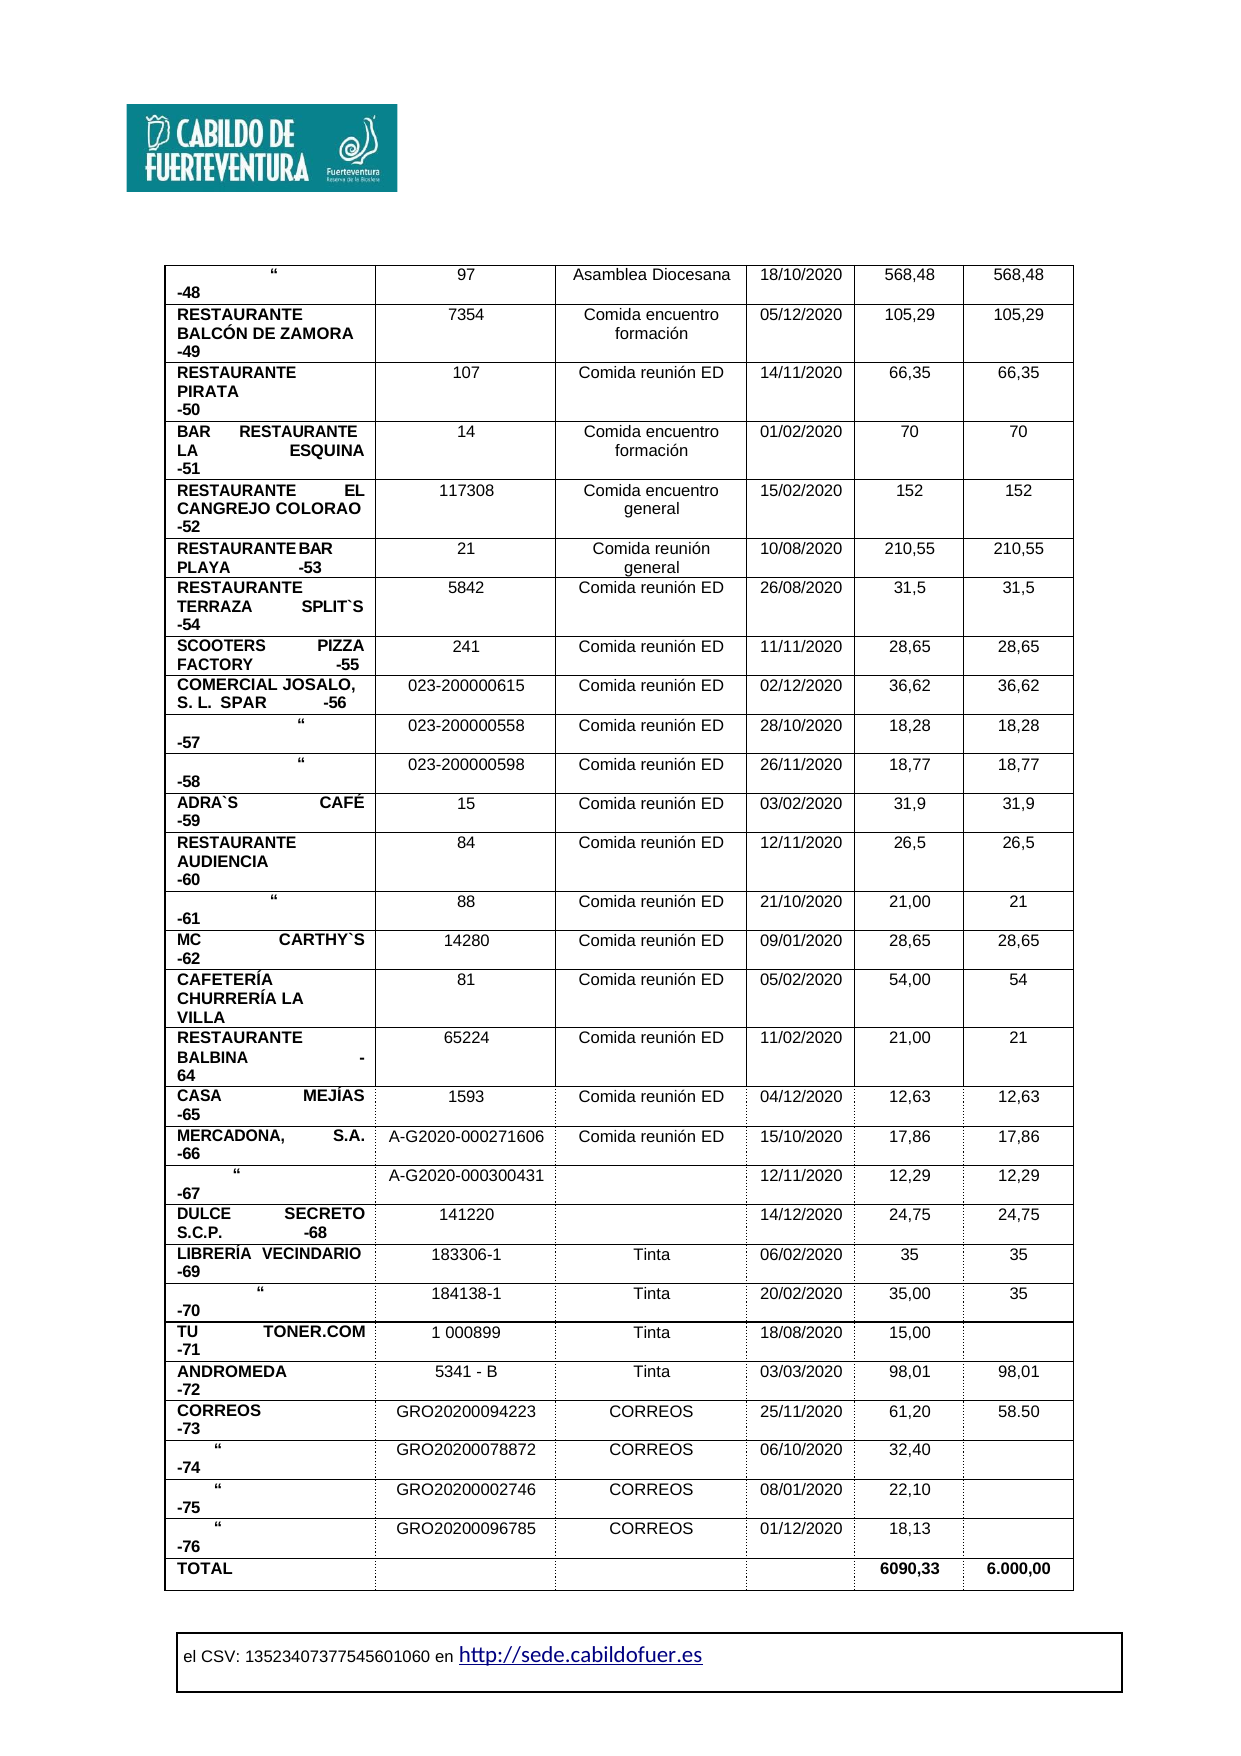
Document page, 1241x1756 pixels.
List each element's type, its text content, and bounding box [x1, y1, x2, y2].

table_cell 26/08/2020 [747, 578, 854, 636]
table_cell 28,65 [855, 931, 963, 969]
table_cell 14/11/2020 [747, 363, 854, 421]
table_cell 15/10/2020 [746, 1127, 854, 1165]
table_cell Comida reunión ED [556, 1127, 746, 1165]
table_cell RESTAURANTE BALCÓN DE ZAMORA -49 [166, 305, 375, 362]
table_cell Comida reunión general [556, 539, 746, 577]
table_cell 21,00 [855, 892, 963, 930]
table_cell 05/02/2020 [747, 970, 854, 1027]
table_cell GRO20200078872 [376, 1441, 556, 1479]
table_cell 141220 [376, 1205, 556, 1243]
table_cell 6090,33 [854, 1559, 963, 1590]
table_cell 35 [963, 1245, 1073, 1282]
table_cell ADRA`S CAFÉ -59 [166, 794, 375, 832]
table_cell RESTAURANTE PIRATA -50 [166, 363, 375, 421]
table_cell “ -67 [166, 1166, 376, 1204]
table_cell “ -74 [166, 1441, 376, 1479]
table_cell 65224 [376, 1028, 555, 1086]
table_cell Comida reunión ED [556, 578, 746, 636]
table_cell 54 [964, 970, 1073, 1027]
table_cell 7354 [376, 305, 555, 362]
table_cell 023-200000558 [376, 715, 555, 753]
table_cell 12,63 [854, 1087, 963, 1126]
table_header 568,48 [855, 266, 963, 304]
table_cell [963, 1441, 1073, 1479]
table_cell “ -70 [166, 1284, 376, 1321]
table_cell 25/11/2020 [746, 1401, 854, 1440]
table_cell 35 [854, 1245, 963, 1282]
table_cell “ -76 [166, 1519, 376, 1558]
table_cell 31,9 [964, 794, 1073, 832]
table_cell 14/12/2020 [746, 1205, 854, 1243]
table_cell 210,55 [855, 539, 963, 577]
table_cell 36,62 [855, 676, 963, 714]
table_cell Comida encuentro formación [556, 422, 746, 479]
table_header 18/10/2020 [747, 266, 854, 304]
table_cell 6.000,00 [963, 1559, 1073, 1590]
table_cell Comida reunión ED [556, 715, 746, 753]
table_cell 14 [376, 422, 555, 479]
table_cell 35,00 [854, 1284, 963, 1321]
table_cell Comida reunión ED [556, 892, 746, 930]
table_cell 18,28 [964, 715, 1073, 753]
table_cell CORREOS [556, 1441, 746, 1479]
table_cell 15,00 [854, 1323, 963, 1361]
table_cell 26/11/2020 [747, 754, 854, 792]
table_cell Comida reunión ED [556, 754, 746, 792]
table_cell 18,13 [854, 1519, 963, 1558]
table_cell GRO20200096785 [376, 1519, 556, 1558]
table_cell 70 [964, 422, 1073, 479]
table_cell ANDROMEDA -72 [166, 1362, 376, 1400]
table_cell 58.50 [963, 1401, 1073, 1440]
table_cell 66,35 [855, 363, 963, 421]
table_cell 18,28 [855, 715, 963, 753]
table_cell Comida encuentro general [556, 480, 746, 538]
table_cell A-G2020-000271606 [376, 1127, 556, 1165]
table_cell 08/01/2020 [746, 1480, 854, 1518]
table_cell “ -58 [166, 754, 375, 792]
table_cell CORREOS [556, 1519, 746, 1558]
table_cell 17,86 [854, 1127, 963, 1165]
table_cell 18/08/2020 [746, 1323, 854, 1361]
table_cell 10/08/2020 [747, 539, 854, 577]
table_cell MERCADONA, S.A. -66 [166, 1127, 376, 1165]
table_cell 15 [376, 794, 555, 832]
table_cell 31,5 [964, 578, 1073, 636]
table_cell 11/02/2020 [747, 1028, 854, 1086]
table_cell LIBRERÍA VECINDARIO -69 [166, 1245, 376, 1282]
table_cell Comida reunión ED [556, 1087, 746, 1126]
table_cell 24,75 [854, 1205, 963, 1243]
table_cell [556, 1166, 746, 1204]
table_cell 36,62 [964, 676, 1073, 714]
table_cell “ -75 [166, 1480, 376, 1518]
table_cell 28,65 [964, 931, 1073, 969]
table_cell 18,77 [855, 754, 963, 792]
table_cell 21/10/2020 [747, 892, 854, 930]
table_cell [963, 1519, 1073, 1558]
table_cell Tinta [556, 1362, 746, 1400]
table_cell Comida reunión ED [556, 637, 746, 674]
table_cell 14280 [376, 931, 555, 969]
table_cell 12/11/2020 [746, 1166, 854, 1204]
table_cell 105,29 [964, 305, 1073, 362]
table_cell Comida reunión ED [556, 970, 746, 1027]
table_header “ -48 [166, 266, 375, 304]
table_cell 31,5 [855, 578, 963, 636]
table_cell 21 [964, 892, 1073, 930]
table_cell [963, 1480, 1073, 1518]
table_cell RESTAURANTE EL CANGREJO COLORAO -52 [166, 480, 375, 538]
table_cell Tinta [556, 1284, 746, 1321]
table_cell GRO20200002746 [376, 1480, 556, 1518]
table_cell Tinta [556, 1323, 746, 1361]
table_cell [376, 1559, 556, 1590]
table_cell MC CARTHY`S -62 [166, 931, 375, 969]
table_cell 88 [376, 892, 555, 930]
table_cell 12/11/2020 [747, 833, 854, 891]
table_cell BAR RESTAURANTE LA ESQUINA -51 [166, 422, 375, 479]
table_cell RESTAURANTE BAR PLAYA -53 [166, 539, 375, 577]
table_cell RESTAURANTE TERRAZA SPLIT`S -54 [166, 578, 375, 636]
table_cell 81 [376, 970, 555, 1027]
table_cell Comida reunión ED [556, 1028, 746, 1086]
table_cell GRO20200094223 [376, 1401, 556, 1440]
table_cell 05/12/2020 [747, 305, 854, 362]
table_cell 184138-1 [376, 1284, 556, 1321]
table_cell “ -61 [166, 892, 375, 930]
table_cell Comida reunión ED [556, 931, 746, 969]
table_cell TOTAL [166, 1559, 376, 1590]
table_cell Tinta [556, 1245, 746, 1282]
table_header 97 [376, 266, 555, 304]
table_cell 12,63 [963, 1087, 1073, 1126]
table_cell Comida reunión ED [556, 363, 746, 421]
table_cell 20/02/2020 [746, 1284, 854, 1321]
table_cell 152 [964, 480, 1073, 538]
table_cell 28,65 [964, 637, 1073, 674]
table_cell [746, 1559, 854, 1590]
table_cell 09/01/2020 [747, 931, 854, 969]
table_cell RESTAURANTE BALBINA - 64 [166, 1028, 375, 1086]
table_cell 28,65 [855, 637, 963, 674]
table_cell CAFETERÍA CHURRERÍA LA VILLA -63 [166, 970, 375, 1027]
table_cell “ -57 [166, 715, 375, 753]
table_cell 28/10/2020 [747, 715, 854, 753]
table_cell 06/10/2020 [746, 1441, 854, 1479]
table_cell 61,20 [854, 1401, 963, 1440]
table_cell CORREOS -73 [166, 1401, 376, 1440]
table_cell 107 [376, 363, 555, 421]
table_cell 210,55 [964, 539, 1073, 577]
table_cell 06/02/2020 [746, 1245, 854, 1282]
table_cell 84 [376, 833, 555, 891]
table_cell 21,00 [855, 1028, 963, 1086]
table_cell CASA MEJÍAS -65 [166, 1087, 376, 1126]
table_cell 17,86 [963, 1127, 1073, 1165]
table_cell 023-200000598 [376, 754, 555, 792]
table_cell COMERCIAL JOSALO, S. L. SPAR -56 [166, 676, 375, 714]
table_cell 03/02/2020 [747, 794, 854, 832]
table_cell 04/12/2020 [746, 1087, 854, 1126]
table_cell 105,29 [855, 305, 963, 362]
table_cell 98,01 [963, 1362, 1073, 1400]
table_cell 21 [964, 1028, 1073, 1086]
table_cell 5341 - B [376, 1362, 556, 1400]
table_cell 117308 [376, 480, 555, 538]
table_cell 12,29 [963, 1166, 1073, 1204]
table_cell Comida reunión ED [556, 794, 746, 832]
table_cell 35 [963, 1284, 1073, 1321]
table_cell 18,77 [964, 754, 1073, 792]
table_cell 023-200000615 [376, 676, 555, 714]
table_cell 15/02/2020 [747, 480, 854, 538]
table_cell 66,35 [964, 363, 1073, 421]
table_cell DULCE SECRETO S.C.P. -68 [166, 1205, 376, 1243]
table_cell 152 [855, 480, 963, 538]
table_cell 32,40 [854, 1441, 963, 1479]
table_cell CORREOS [556, 1401, 746, 1440]
table_cell 31,9 [855, 794, 963, 832]
table_cell 70 [855, 422, 963, 479]
table_cell 54,00 [855, 970, 963, 1027]
table_header Asamblea Diocesana [556, 266, 746, 304]
table_cell 183306-1 [376, 1245, 556, 1282]
table_cell [556, 1205, 746, 1243]
table_cell 12,29 [854, 1166, 963, 1204]
table_cell 26,5 [855, 833, 963, 891]
table_cell 11/11/2020 [747, 637, 854, 674]
table_cell 24,75 [963, 1205, 1073, 1243]
table_cell 22,10 [854, 1480, 963, 1518]
table_cell 02/12/2020 [747, 676, 854, 714]
table_cell [963, 1323, 1073, 1361]
table_cell Comida reunión ED [556, 833, 746, 891]
table_cell 21 [376, 539, 555, 577]
table_cell RESTAURANTE AUDIENCIA -60 [166, 833, 375, 891]
table_cell Comida encuentro formación [556, 305, 746, 362]
table_cell 26,5 [964, 833, 1073, 891]
table_cell 98,01 [854, 1362, 963, 1400]
table_cell 01/12/2020 [746, 1519, 854, 1558]
table_cell 03/03/2020 [746, 1362, 854, 1400]
table_cell Comida reunión ED [556, 676, 746, 714]
table_cell 241 [376, 637, 555, 674]
table_cell TU TONER.COM -71 [166, 1323, 376, 1361]
table_cell A-G2020-000300431 [376, 1166, 556, 1204]
table_header 568,48 [964, 266, 1073, 304]
table_cell 1593 [376, 1087, 556, 1126]
table_cell 5842 [376, 578, 555, 636]
table_cell SCOOTERS PIZZA FACTORY -55 [166, 637, 375, 674]
table_cell 1 000899 [376, 1323, 556, 1361]
table_cell 01/02/2020 [747, 422, 854, 479]
table_cell CORREOS [556, 1480, 746, 1518]
table_cell [556, 1559, 746, 1590]
